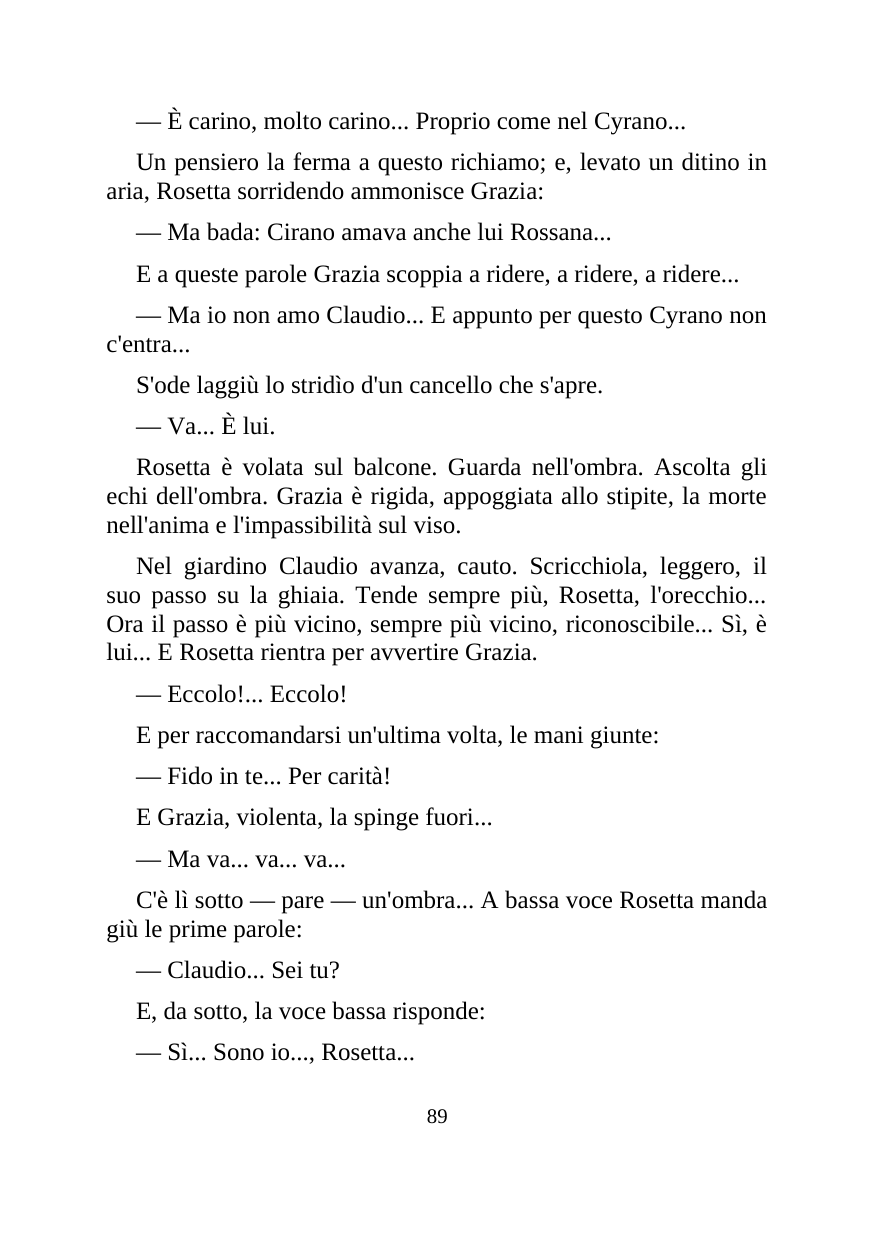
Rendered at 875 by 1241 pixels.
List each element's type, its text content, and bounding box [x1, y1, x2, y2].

text Un pensiero la ferma a questo richiamo; e, levato un ditino in aria, Rosetta sorridendo ammonisce Grazia: [106, 147, 768, 205]
text S'ode laggiù lo stridìo d'un cancello che s'apre. [106, 370, 768, 399]
text — Claudio... Sei tu? [106, 955, 768, 984]
text C'è lì sotto — pare — un'ombra... A bassa voce Rosetta manda giù le prime parole: [106, 885, 768, 942]
text Rosetta è volata sul balcone. Guarda nell'ombra. Ascolta gli echi dell'ombra. Grazia è rigida, appoggiata allo stipite, la morte nell'anima e l'impassibilità sul viso. [106, 452, 768, 539]
text — Ma va... va... va... [106, 844, 768, 872]
text E a queste parole Grazia scoppia a ridere, a ridere, a ridere... [106, 259, 768, 287]
text — Ma bada: Cirano amava anche lui Rossana... [106, 217, 768, 246]
text — Ma io non amo Claudio... E appunto per questo Cyrano non c'entra... [106, 300, 768, 357]
text — Sì... Sono io..., Rosetta... [106, 1037, 768, 1066]
text E Grazia, violenta, la spinge fuori... [106, 802, 768, 831]
text — È carino, molto carino... Proprio come nel Cyrano... [106, 106, 768, 135]
text — Eccolo!... Eccolo! [106, 679, 768, 707]
text Nel giardino Claudio avanza, cauto. Scricchiola, leggero, il suo passo su la ghiaia. Tende sempre più, Rosetta, l'orecchio... Ora il passo è più vicino, sempre più vicino, riconoscibile... Sì, è lui... E Rosetta rientra per avvertire Grazia. [106, 551, 768, 666]
text — Va... È lui. [106, 411, 768, 440]
text E, da sotto, la voce bassa risponde: [106, 996, 768, 1025]
text E per raccomandarsi un'ultima volta, le mani giunte: [106, 720, 768, 749]
text — Fido in te... Per carità! [106, 761, 768, 790]
